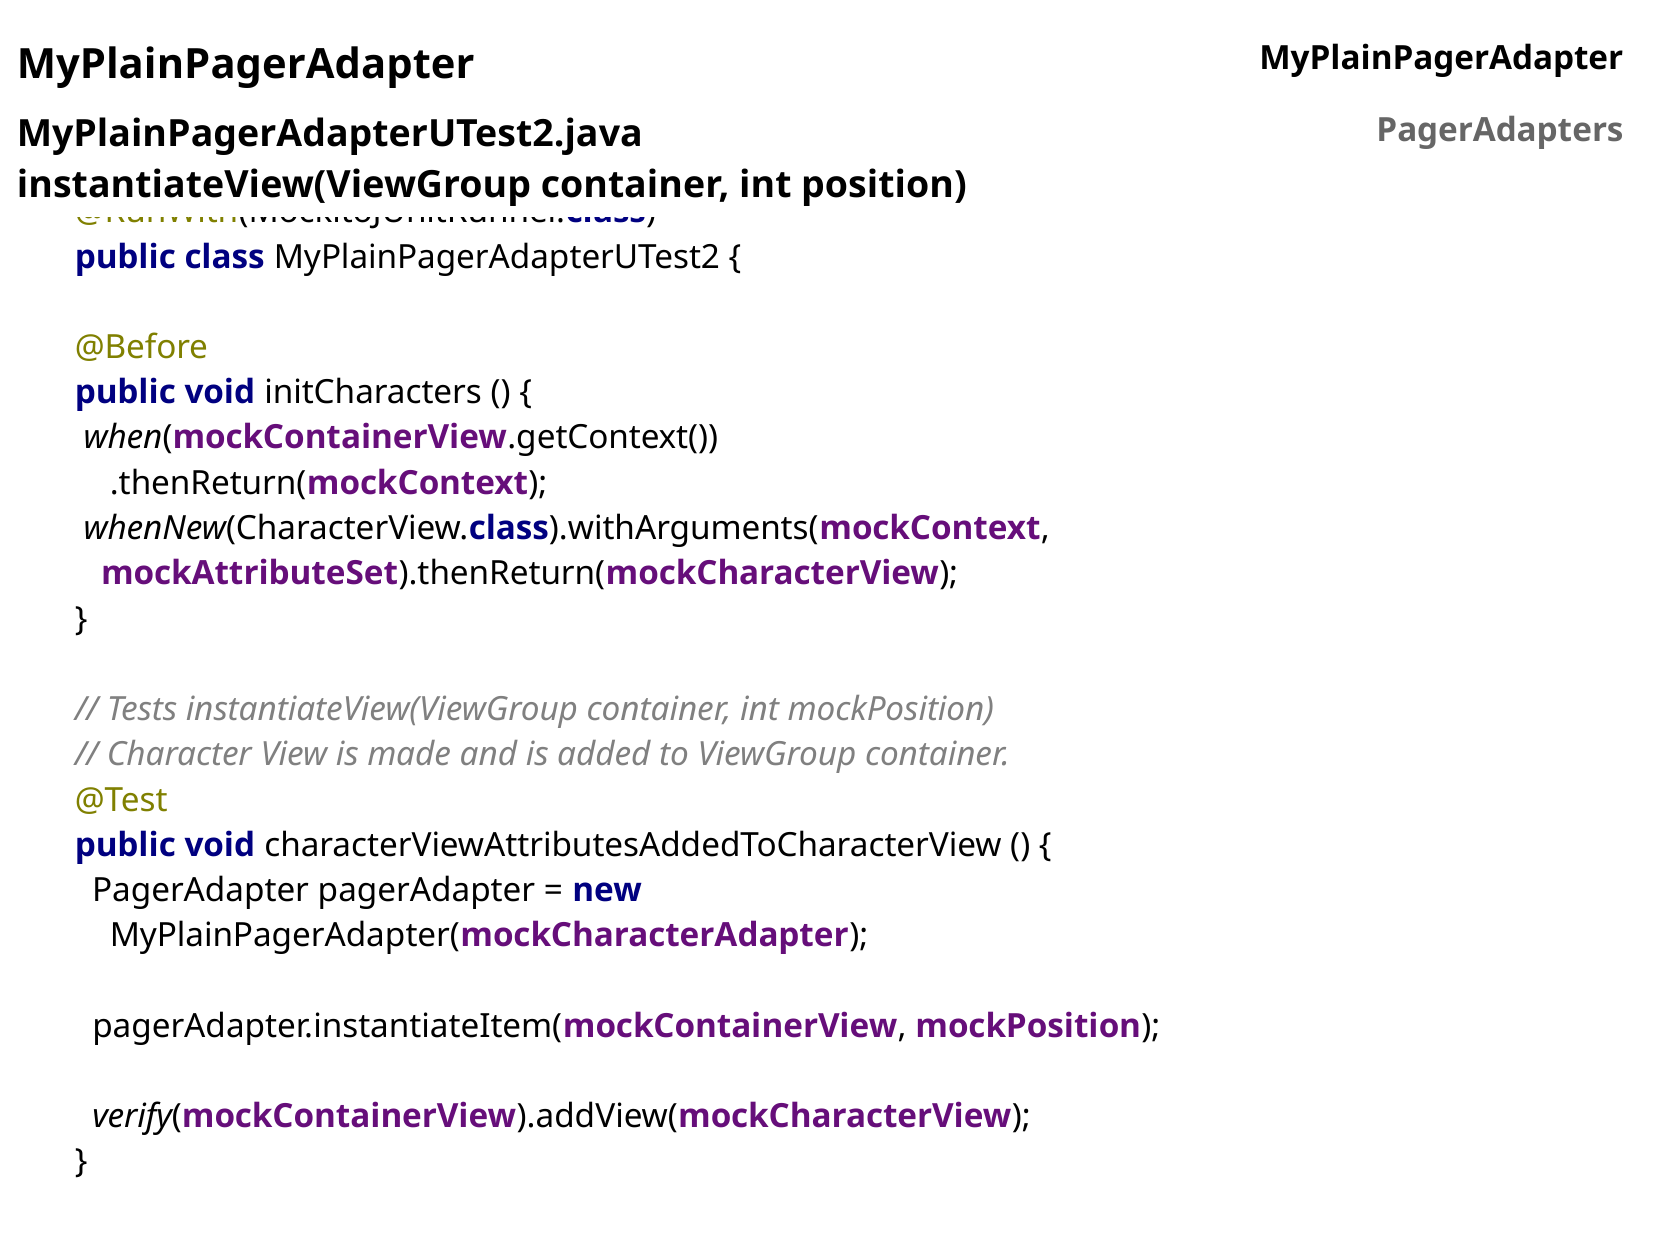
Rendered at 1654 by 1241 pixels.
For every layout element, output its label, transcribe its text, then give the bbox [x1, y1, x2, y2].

text_box @RunWith(MockitoJUnitRunner.class) public class MyPlainPagerAdapterUTest2 { @Before public void initCharacters () { when(mockContainerView.getContext()) .thenReturn(mockContext); whenNew(CharacterView.class).withArguments(mockContext, mockAttributeSet).thenReturn(mockCharacterView); } // Tests instantiateView(ViewGroup container, int mockPosition) // Character View is made and is added to ViewGroup container. @Test public void characterViewAttributesAddedToCharacterView () { PagerAdapter pagerAdapter = new MyPlainPagerAdapter(mockCharacterAdapter); pagerAdapter.instantiateItem(mockContainerView, mockPosition); verify(mockContainerView).addView(mockCharacterView); } [60, 180, 1654, 1240]
table_header MyPlainPagerAdapter [1087, 27, 1638, 98]
table_cell MyPlainPagerAdapterUTest2.java instantiateView(ViewGroup container, int position) [3, 99, 1086, 216]
table_cell PagerAdapters [1087, 99, 1638, 216]
table_header MyPlainPagerAdapter [3, 27, 1086, 98]
